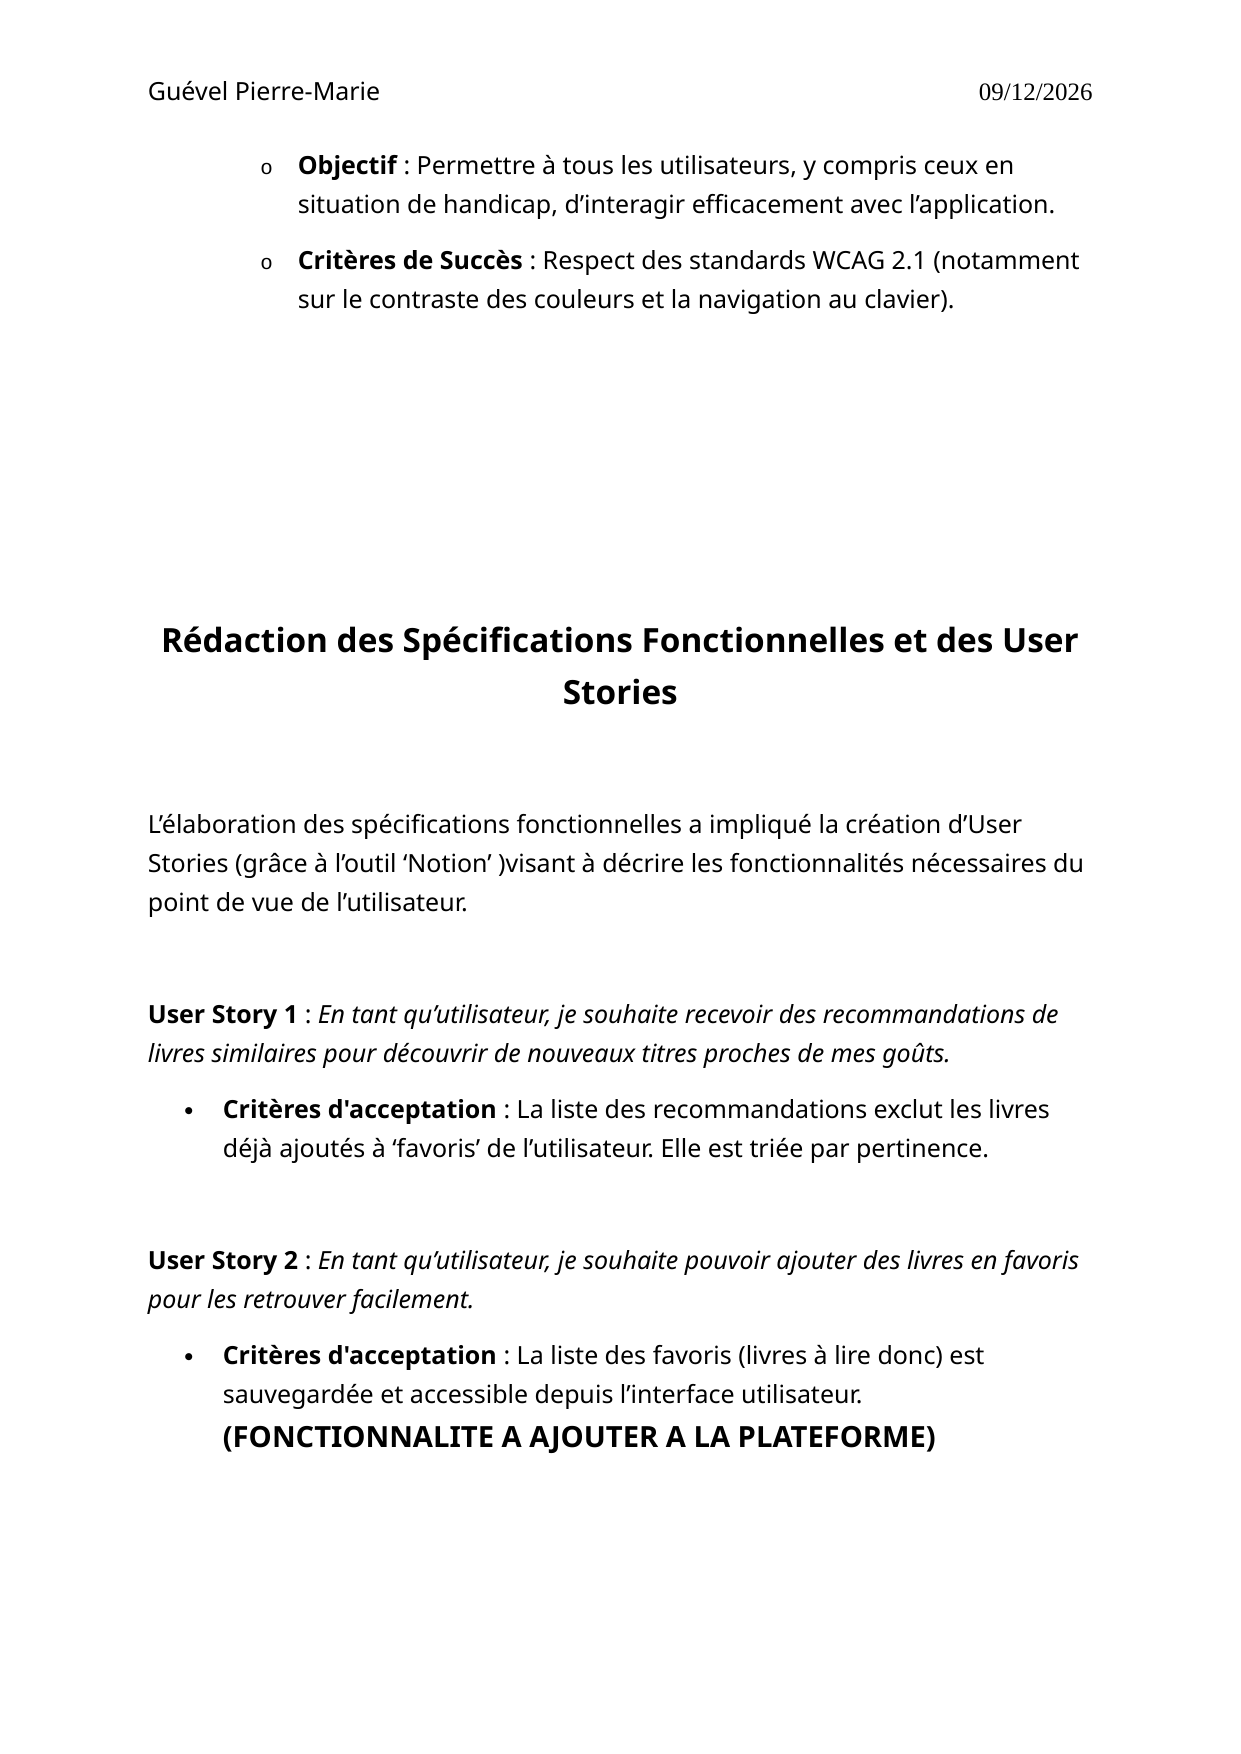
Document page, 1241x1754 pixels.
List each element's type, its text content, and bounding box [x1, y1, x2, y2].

list Objectif : Permettre à tous les utilisateurs, y compris ceux en situation de handicap, d’interagir efficacement avec l’application. [260, 148, 1093, 221]
text User Story 1 : En tant qu’utilisateur, je souhaite recevoir des recommandations de livres similaires pour découvrir de nouveaux titres proches de mes goûts. [148, 997, 1093, 1070]
text User Story 2 : En tant qu’utilisateur, je souhaite pouvoir ajouter des livres en favoris pour les retrouver facilement. [148, 1242, 1093, 1316]
text L’élaboration des spécifications fonctionnelles a impliqué la création d’User Stories (grâce à l’outil ‘Notion’ )visant à décrire les fonctionnalités nécessaires du point de vue de l’utilisateur. [148, 807, 1093, 919]
list Critères d'acceptation : La liste des favoris (livres à lire donc) est sauvegardée et accessible depuis l’interface utilisateur. (FONCTIONNALITE A AJOUTER A LA PLATEFORME) [185, 1337, 1093, 1456]
text Rédaction des Spécifications Fonctionnelles et des User Stories [148, 617, 1093, 714]
list Critères d'acceptation : La liste des recommandations exclut les livres déjà ajoutés à ‘favoris’ de l’utilisateur. Elle est triée par pertinence. [185, 1092, 1093, 1165]
list Critères de Succès : Respect des standards WCAG 2.1 (notamment sur le contraste des couleurs et la navigation au clavier). [260, 243, 1093, 316]
